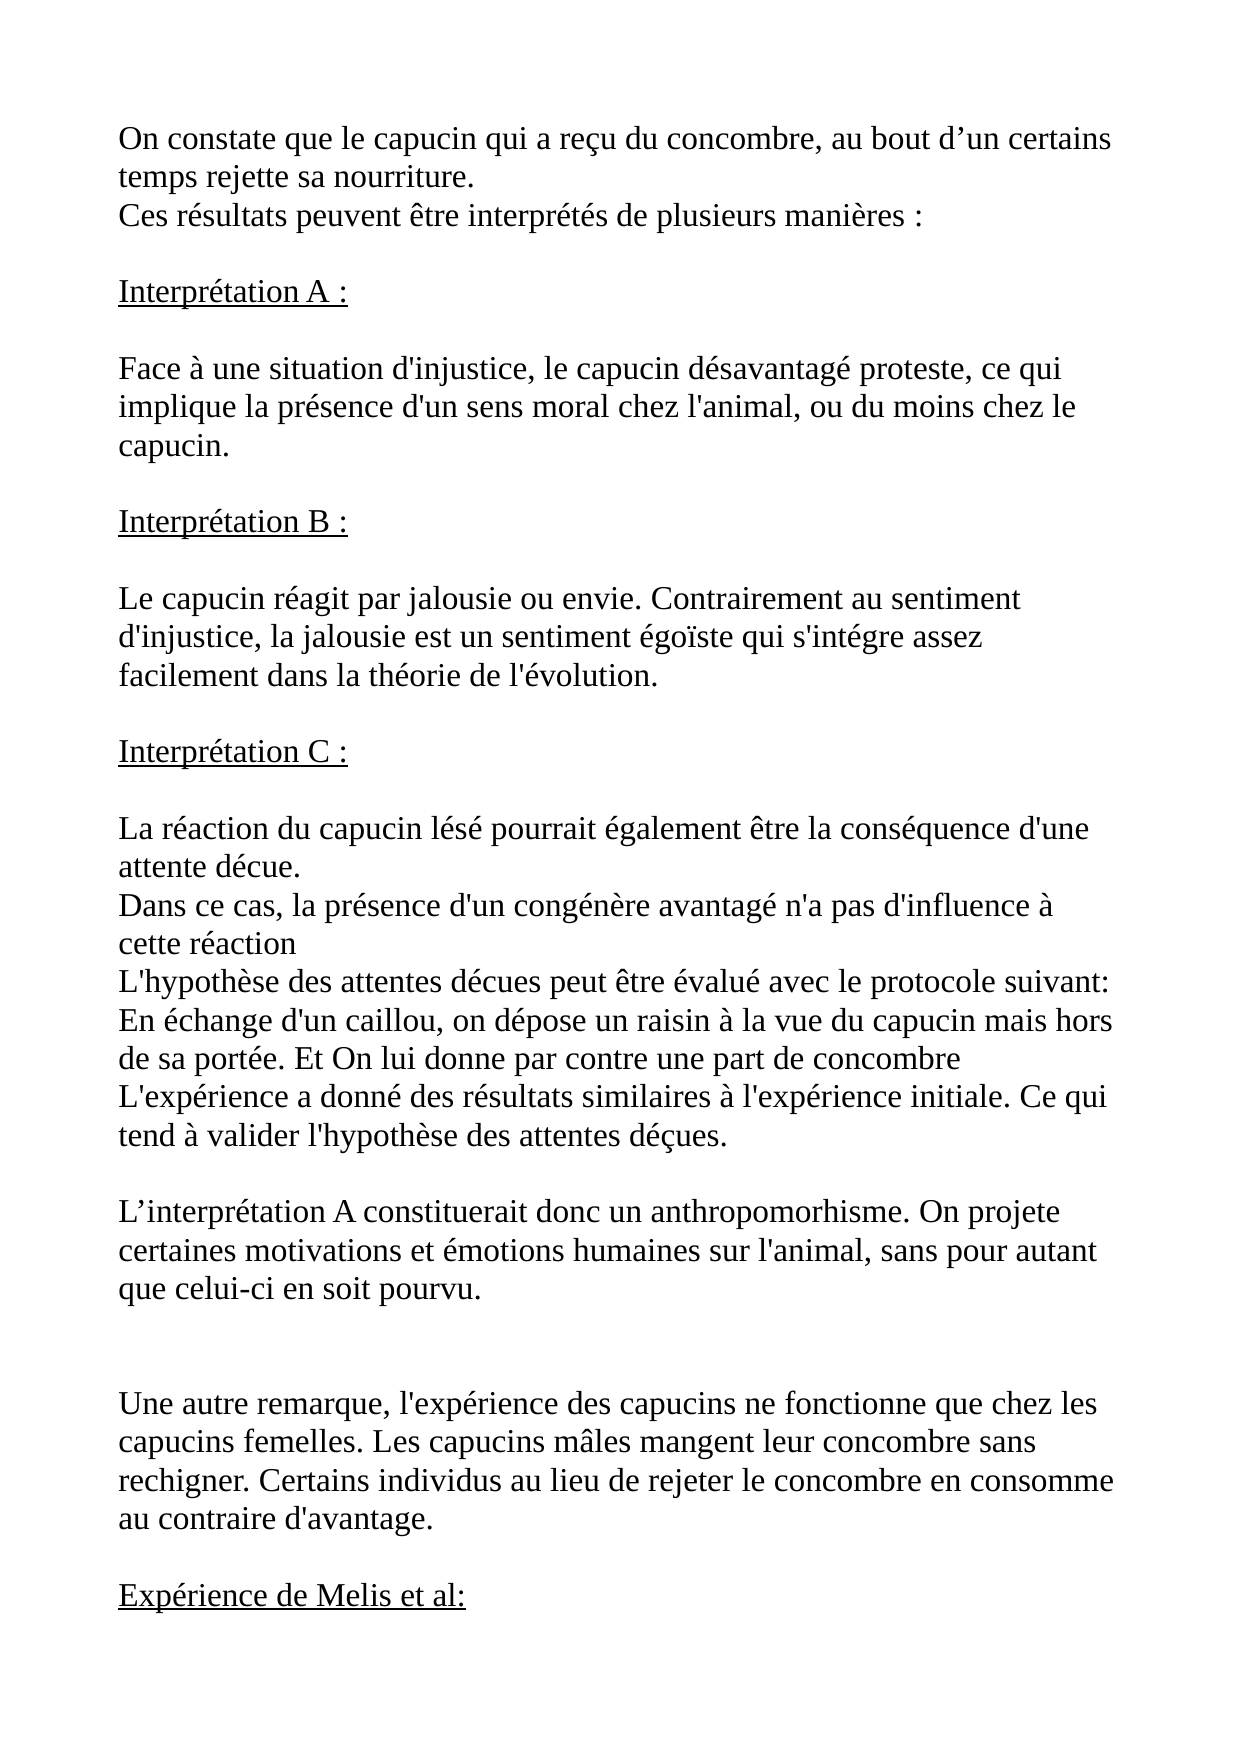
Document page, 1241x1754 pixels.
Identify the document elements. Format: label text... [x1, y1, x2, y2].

text La réaction du capucin lésé pourrait également être la conséquence d'une attente décue. [118, 808, 1122, 885]
text Expérience de Melis et al: [118, 1575, 1122, 1613]
text Interprétation C : [118, 731, 1122, 770]
text Ces résultats peuvent être interprétés de plusieurs manières : [118, 195, 1122, 233]
text Face à une situation d'injustice, le capucin désavantagé proteste, ce qui implique la présence d'un sens moral chez l'animal, ou du moins chez le capucin. [118, 348, 1122, 463]
text L'hypothèse des attentes décues peut être évalué avec le protocole suivant: [118, 961, 1122, 1000]
text Interprétation A : [118, 271, 1122, 310]
text L’interprétation A constituerait donc un anthropomorhisme. On projete certaines motivations et émotions humaines sur l'animal, sans pour autant que celui-ci en soit pourvu. [118, 1191, 1122, 1306]
text En échange d'un caillou, on dépose un raisin à la vue du capucin mais hors de sa portée. Et On lui donne par contre une part de concombre [118, 1000, 1122, 1076]
text Une autre remarque, l'expérience des capucins ne fonctionne que chez les capucins femelles. Les capucins mâles mangent leur concombre sans rechigner. Certains individus au lieu de rejeter le concombre en consomme au contraire d'avantage. [118, 1383, 1122, 1536]
text Le capucin réagit par jalousie ou envie. Contrairement au sentiment d'injustice, la jalousie est un sentiment égoïste qui s'intégre assez facilement dans la théorie de l'évolution. [118, 578, 1122, 693]
text On constate que le capucin qui a reçu du concombre, au bout d’un certains temps rejette sa nourriture. [118, 118, 1122, 195]
text Dans ce cas, la présence d'un congénère avantagé n'a pas d'influence à cette réaction [118, 885, 1122, 961]
text L'expérience a donné des résultats similaires à l'expérience initiale. Ce qui tend à valider l'hypothèse des attentes déçues. [118, 1076, 1122, 1153]
text Interprétation B : [118, 501, 1122, 540]
